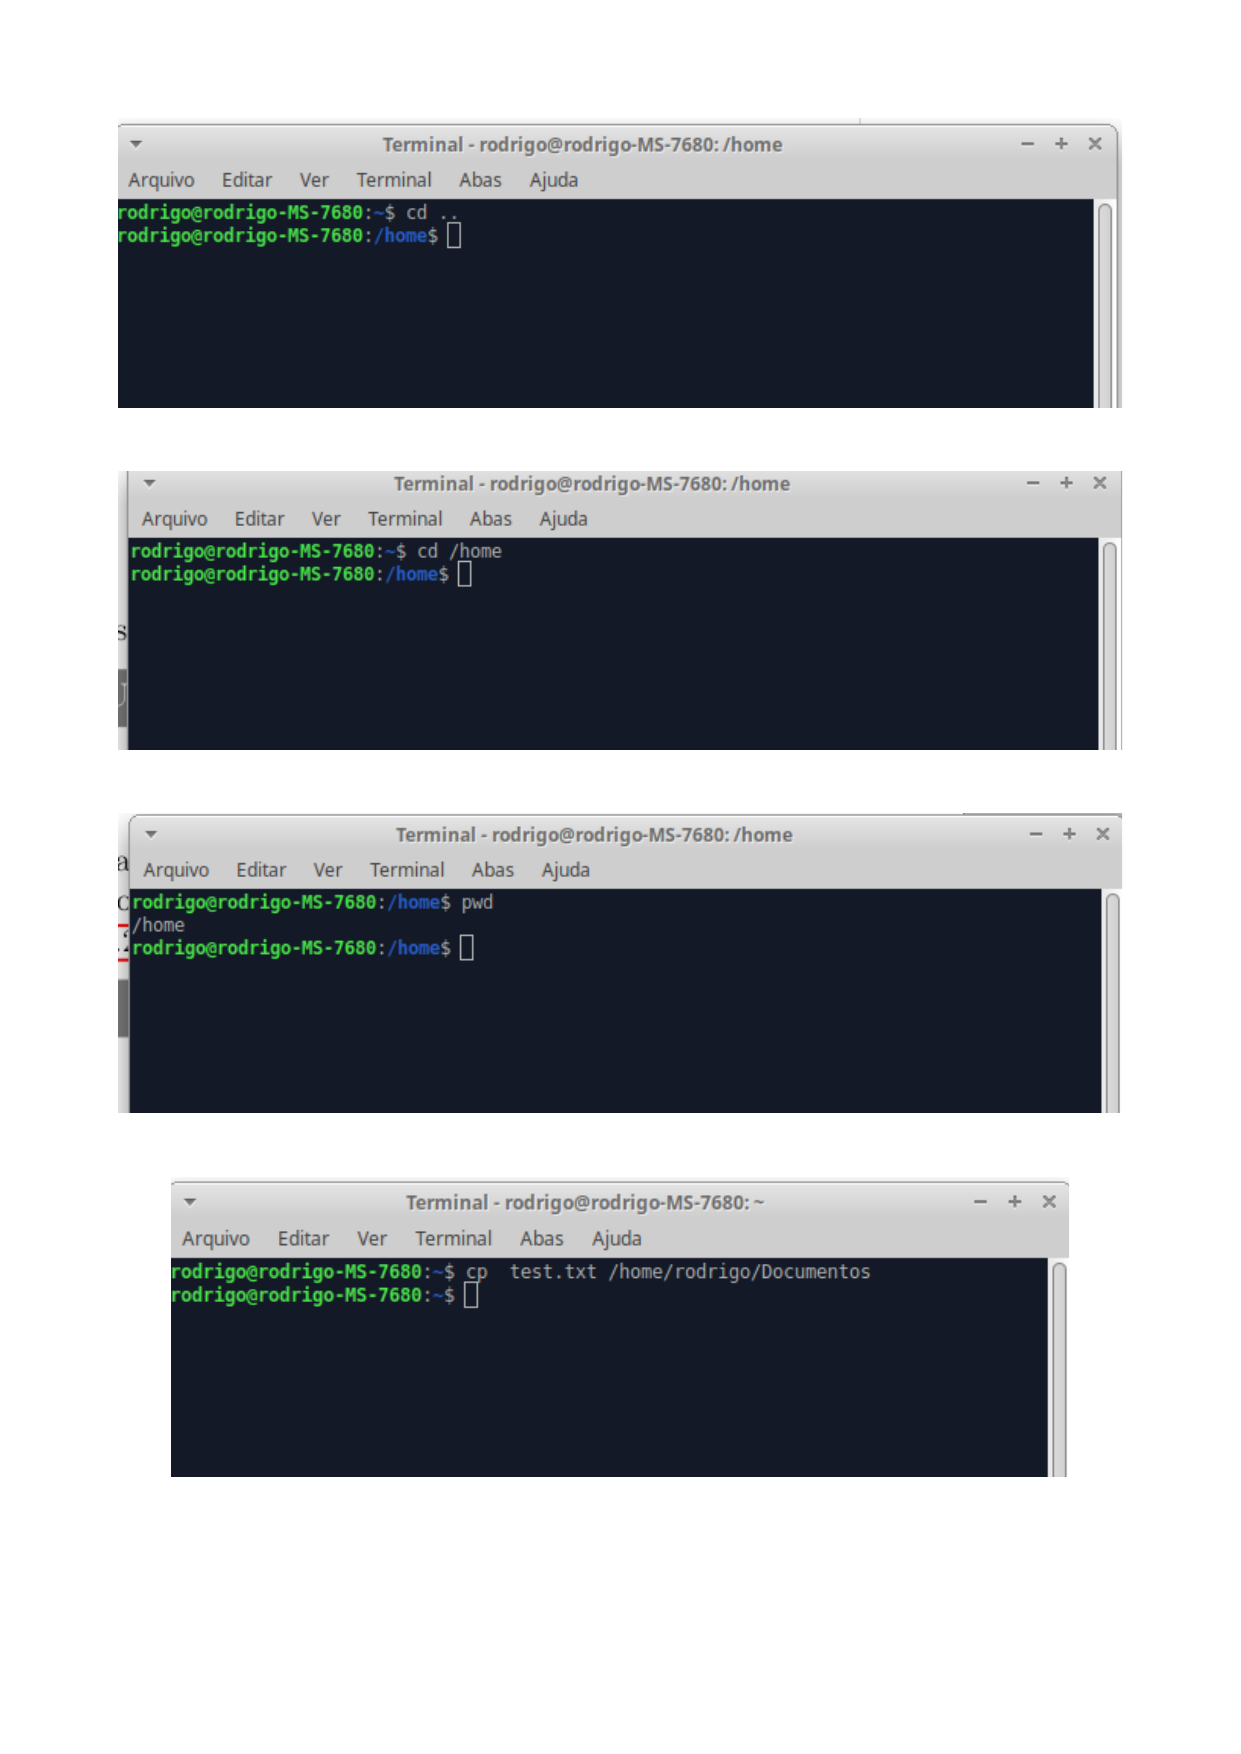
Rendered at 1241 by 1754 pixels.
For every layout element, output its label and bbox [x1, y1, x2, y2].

picture [118, 118, 1123, 408]
picture [118, 813, 1123, 1113]
picture [118, 471, 1123, 750]
picture [171, 1177, 1070, 1477]
